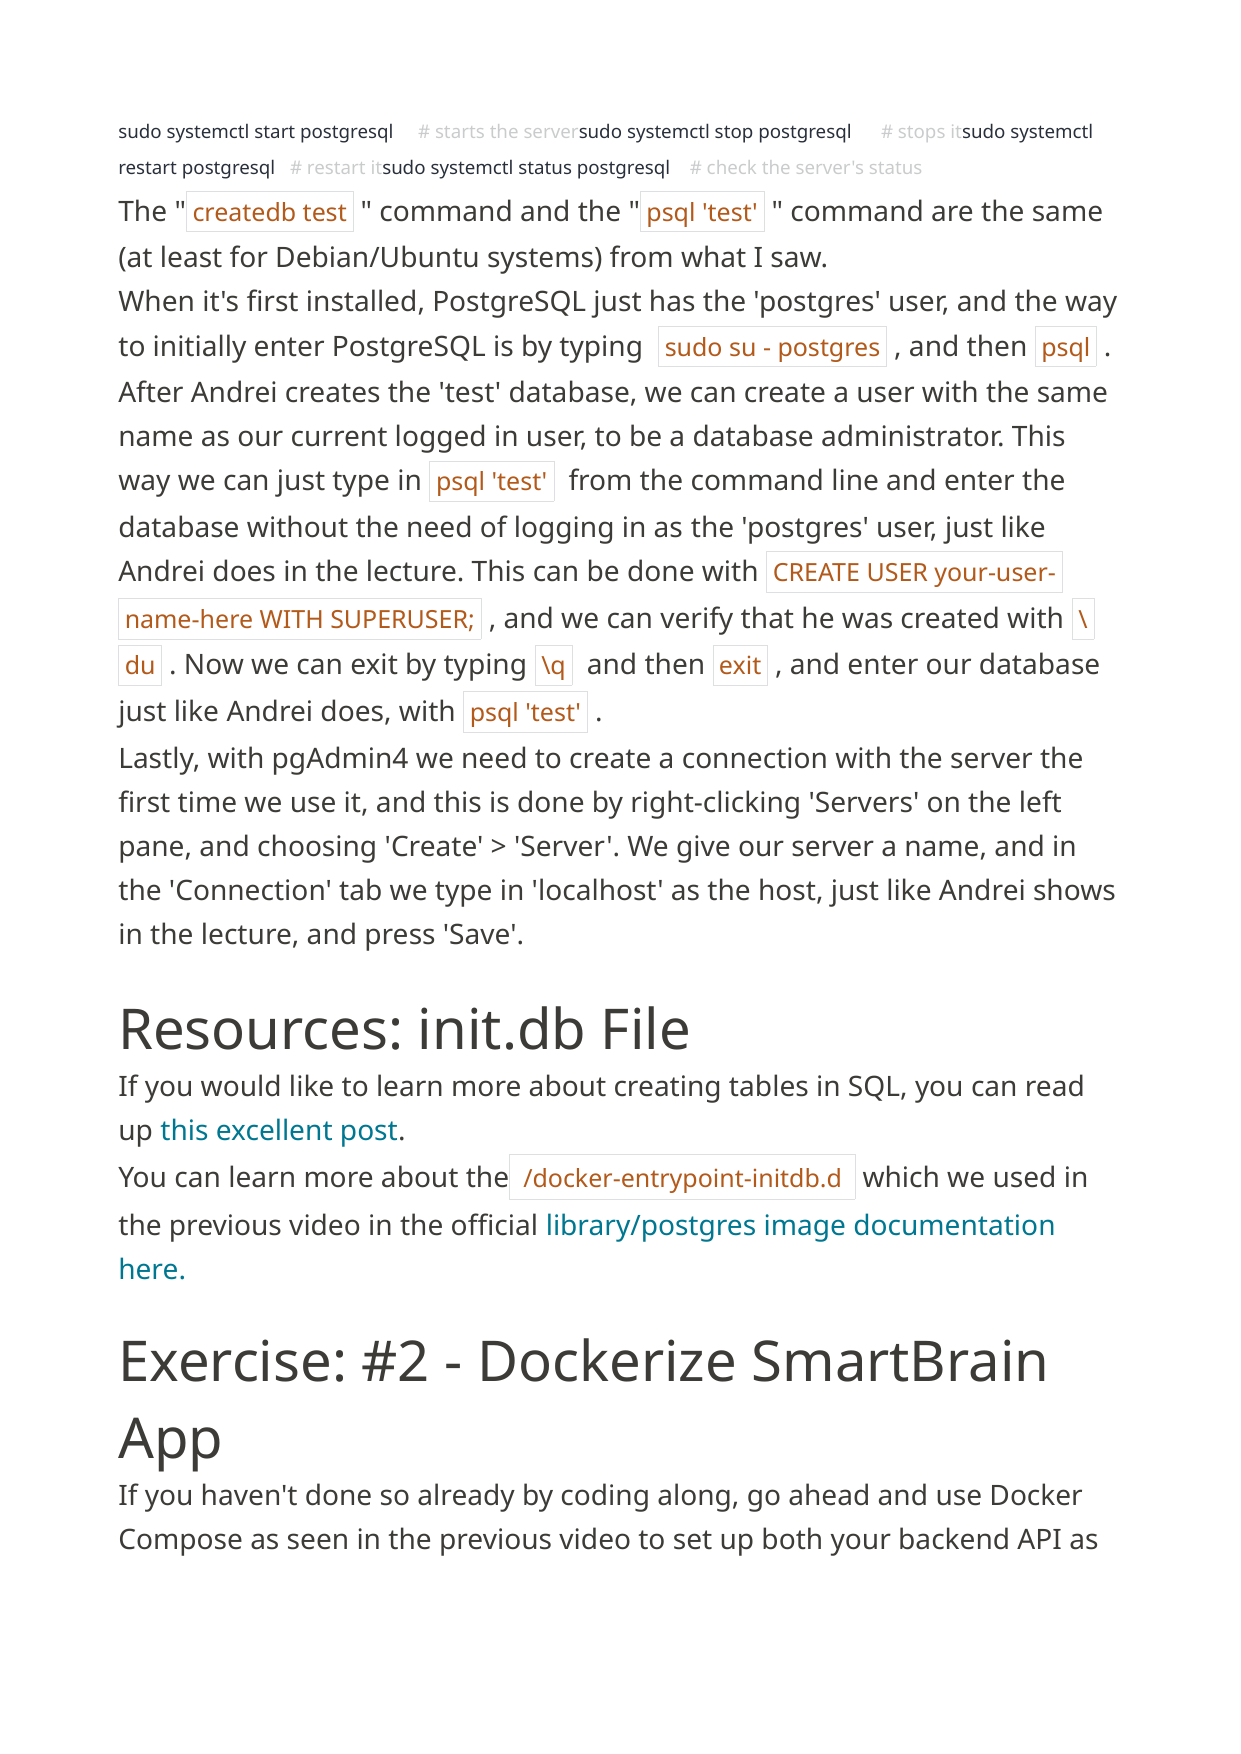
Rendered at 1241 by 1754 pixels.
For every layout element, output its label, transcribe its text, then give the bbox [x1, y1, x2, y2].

text If you haven't done so already by coding along, go ahead and use Docker Compose as seen in the previous video to set up both your backend API as [118, 1475, 1122, 1557]
text You can learn more about the /docker-entrypoint-initdb.d which we used in the previous video in the official library/postgres image documentation here. [118, 1154, 1122, 1287]
text When it's first installed, PostgreSQL just has the 'postgres' user, and the way to initially enter PostgreSQL is by typing sudo su - postgres , and then psql . After Andrei creates the 'test' database, we can create a user with the same name as our current logged in user, to be a database administrator. This way we can just type in psql 'test' from the command line and enter the database without the need of logging in as the 'postgres' user, just like Andrei does in the lecture. This can be done with CREATE USER your-user-name-here WITH SUPERUSER; , and we can verify that he was created with \du . Now we can exit by typing \q and then exit , and enter our database just like Andrei does, with psql 'test' . [118, 281, 1122, 732]
text sudo systemctl start postgresql # starts the serversudo systemctl stop postgresql # stops itsudo systemctl restart postgresql # restart itsudo systemctl status postgresql # check the server's status [118, 118, 1122, 180]
text Resources: init.db File [118, 989, 1122, 1066]
text Lastly, with pgAdmin4 we need to create a connection with the server the first time we use it, and this is done by right-clicking 'Servers' on the left pane, and choosing 'Create' > 'Server'. We give our server a name, and in the 'Connection' tab we type in 'localhost' as the host, just like Andrei shows in the lecture, and press 'Save'. [118, 738, 1122, 953]
text The "createdb test " command and the "psql 'test' " command are the same (at least for Debian/Ubuntu systems) from what I saw. [118, 191, 1122, 276]
text If you would like to learn more about creating tables in SQL, you can read up this excellent post. [118, 1066, 1122, 1149]
text Exercise: #2 - Dockerize SmartBrain App [118, 1322, 1122, 1475]
